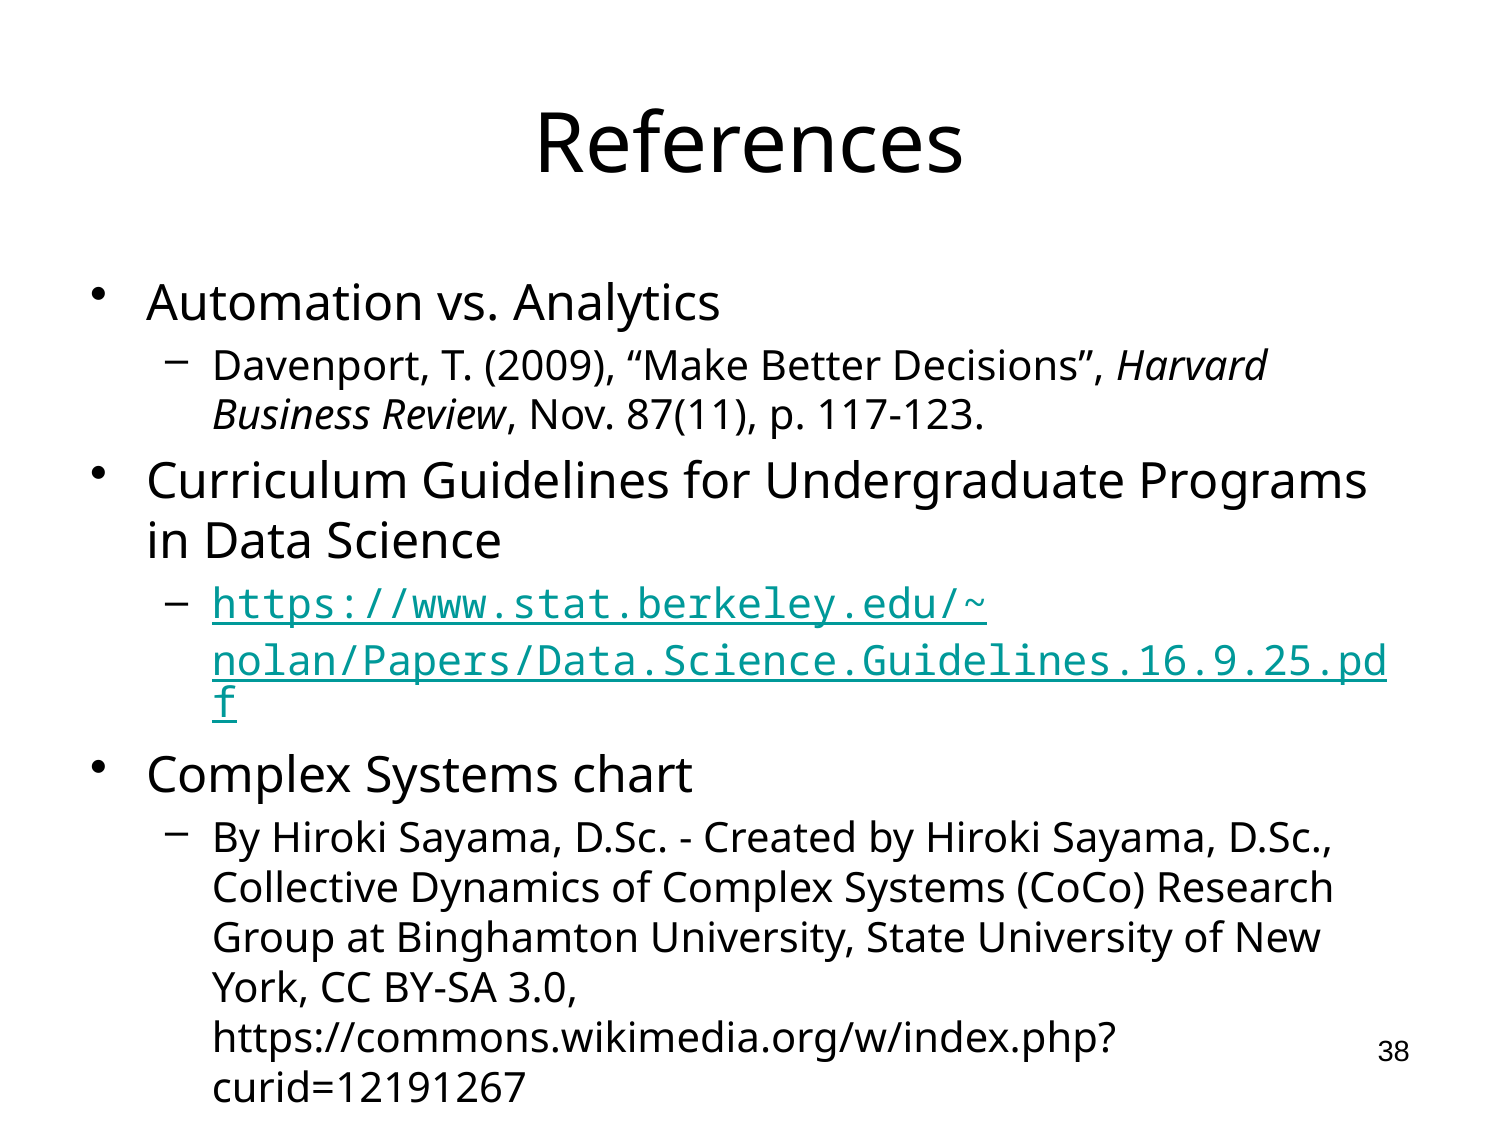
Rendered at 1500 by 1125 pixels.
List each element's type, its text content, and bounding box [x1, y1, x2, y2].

list Automation vs. Analytics Davenport, T. (2009), “Make Better Decisions”, Harvard Business Review, Nov. 87(11), p. 117-123. Curriculum Guidelines for Undergraduate Programs in Data Science https://www.stat.berkeley.edu/~nolan/Papers/Data.Science.Guidelines.16.9.25.pdf Complex Systems chart By Hiroki Sayama, D.Sc. - Created by Hiroki Sayama, D.Sc., Collective Dynamics of Complex Systems (CoCo) Research Group at Binghamton University, State University of New York, CC BY-SA 3.0, https://commons.wikimedia.org/w/index.php?curid=12191267 [75, 262, 1425, 1005]
slide_number [1074, 1024, 1425, 1103]
title References [75, 45, 1425, 233]
